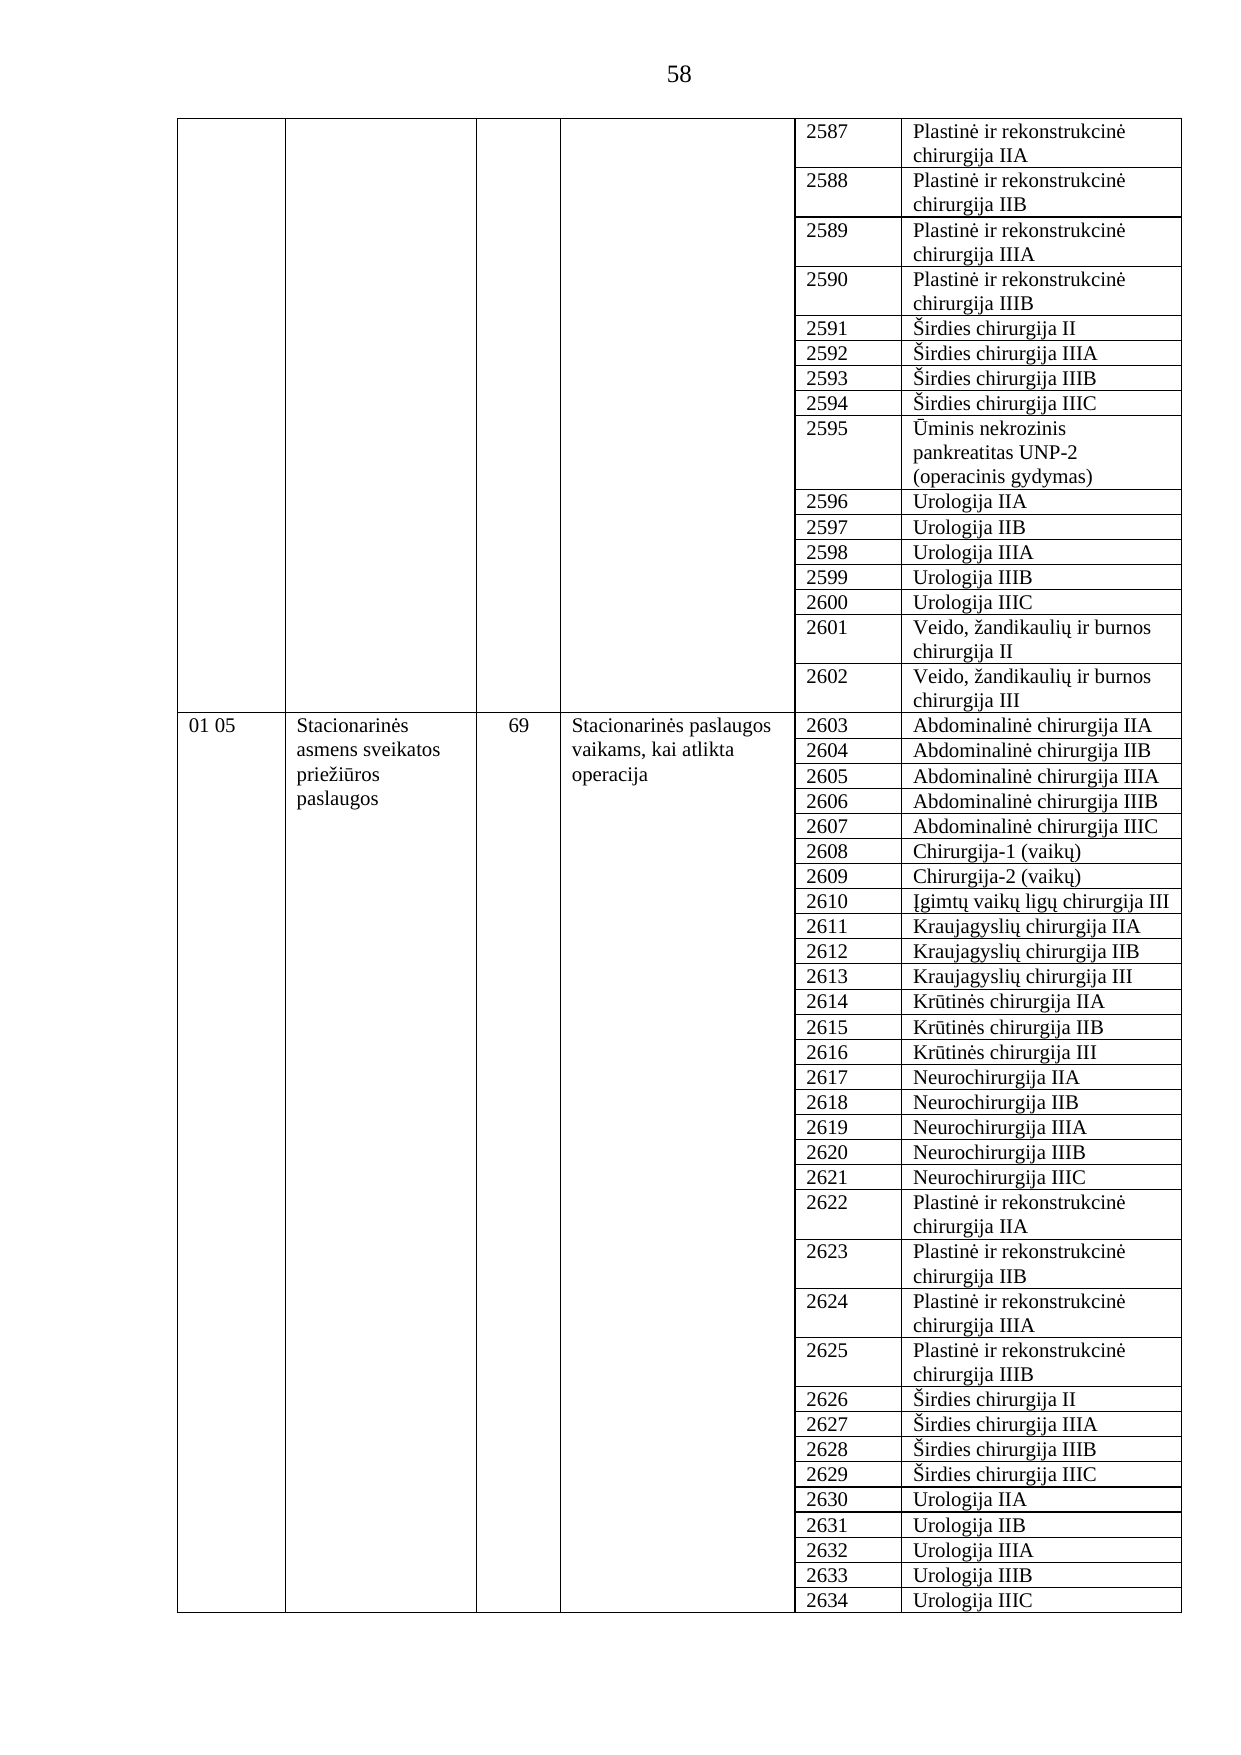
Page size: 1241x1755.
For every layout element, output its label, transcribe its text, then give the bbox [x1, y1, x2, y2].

table_cell Neurochirurgija IIIA [902, 1115, 1181, 1139]
table_cell Abdominalinė chirurgija IIIC [902, 814, 1181, 838]
table_cell Urologija IIIA [902, 540, 1181, 564]
table_cell Urologija IIIB [902, 565, 1181, 589]
table_cell 2631 [796, 1513, 901, 1537]
table_cell Stacionarinės asmens sveikatos priežiūros paslaugos [286, 713, 476, 1612]
table_cell 2594 [796, 391, 901, 415]
table_cell Plastinė ir rekonstrukcinė chirurgija IIIB [902, 1338, 1181, 1386]
table_cell Krūtinės chirurgija IIB [902, 1015, 1181, 1039]
table_cell 2605 [796, 764, 901, 788]
table_cell Plastinė ir rekonstrukcinė chirurgija IIIA [902, 218, 1181, 266]
table_cell 2629 [796, 1462, 901, 1486]
table_cell 2591 [796, 316, 901, 340]
table_cell 2616 [796, 1040, 901, 1064]
table_cell Abdominalinė chirurgija IIA [902, 713, 1181, 737]
table_cell 2598 [796, 540, 901, 564]
table_cell Neurochirurgija IIB [902, 1090, 1181, 1114]
table_cell Abdominalinė chirurgija IIIA [902, 764, 1181, 788]
table_cell 2595 [796, 416, 901, 488]
table_cell 69 [477, 713, 560, 1612]
table_cell Chirurgija-2 (vaikų) [902, 864, 1181, 888]
table_cell Plastinė ir rekonstrukcinė chirurgija IIA [902, 1190, 1181, 1238]
table_cell Širdies chirurgija IIIB [902, 1437, 1181, 1461]
table_cell Plastinė ir rekonstrukcinė chirurgija IIB [902, 168, 1181, 216]
table_cell 2618 [796, 1090, 901, 1114]
table_cell Veido, žandikaulių ir burnos chirurgija II [902, 615, 1181, 663]
table_cell Urologija IIA [902, 1488, 1181, 1511]
table_cell Stacionarinės paslaugos vaikams, kai atlikta operacija [561, 713, 794, 1612]
table_cell Chirurgija-1 (vaikų) [902, 839, 1181, 863]
table_cell 2615 [796, 1015, 901, 1039]
table_cell Širdies chirurgija IIIB [902, 366, 1181, 390]
table_cell 2603 [796, 713, 901, 737]
table_cell 2628 [796, 1437, 901, 1461]
table_cell 2610 [796, 889, 901, 913]
table_cell Urologija IIIA [902, 1538, 1181, 1562]
table_cell 2613 [796, 964, 901, 988]
table_cell 2601 [796, 615, 901, 663]
table_cell 2593 [796, 366, 901, 390]
table_cell Ūminis nekrozinis pankreatitas UNP-2 (operacinis gydymas) [902, 416, 1181, 488]
table_cell 2599 [796, 565, 901, 589]
table_cell 2592 [796, 341, 901, 365]
table_cell Širdies chirurgija II [902, 1387, 1181, 1411]
table_cell 2600 [796, 590, 901, 614]
table_cell 2620 [796, 1140, 901, 1164]
table_cell [286, 119, 476, 712]
table_cell 2619 [796, 1115, 901, 1139]
table_cell Urologija IIIB [902, 1563, 1181, 1587]
table_cell [561, 119, 794, 712]
table_cell 2626 [796, 1387, 901, 1411]
table_cell 2624 [796, 1289, 901, 1337]
table_cell Kraujagyslių chirurgija III [902, 964, 1181, 988]
table_cell Širdies chirurgija IIIC [902, 1462, 1181, 1486]
table_cell Veido, žandikaulių ir burnos chirurgija III [902, 664, 1181, 712]
table_cell Širdies chirurgija II [902, 316, 1181, 340]
table_cell 2589 [796, 218, 901, 266]
table_cell 2590 [796, 267, 901, 315]
table_cell Širdies chirurgija IIIA [902, 1412, 1181, 1436]
table_cell Krūtinės chirurgija IIA [902, 990, 1181, 1013]
table_cell 2587 [796, 119, 901, 167]
table_cell Urologija IIB [902, 1513, 1181, 1537]
table_cell Urologija IIB [902, 515, 1181, 539]
table_cell Neurochirurgija IIIC [902, 1165, 1181, 1189]
table_cell 2632 [796, 1538, 901, 1562]
table_cell [477, 119, 560, 712]
table_cell 2609 [796, 864, 901, 888]
table_cell 2625 [796, 1338, 901, 1386]
table_cell Urologija IIA [902, 490, 1181, 513]
table_cell Plastinė ir rekonstrukcinė chirurgija IIB [902, 1240, 1181, 1288]
table_cell Abdominalinė chirurgija IIB [902, 739, 1181, 762]
table_cell 2622 [796, 1190, 901, 1238]
table_cell Širdies chirurgija IIIA [902, 341, 1181, 365]
table_cell Urologija IIIC [902, 1588, 1181, 1612]
table_cell Plastinė ir rekonstrukcinė chirurgija IIIB [902, 267, 1181, 315]
table_cell 2633 [796, 1563, 901, 1587]
table_cell 2588 [796, 168, 901, 216]
table_cell 2621 [796, 1165, 901, 1189]
table_cell Plastinė ir rekonstrukcinė chirurgija IIIA [902, 1289, 1181, 1337]
table_cell 2596 [796, 490, 901, 513]
table_cell Įgimtų vaikų ligų chirurgija III [902, 889, 1181, 913]
table_cell 2617 [796, 1065, 901, 1089]
table_cell 2611 [796, 914, 901, 938]
table_cell Abdominalinė chirurgija IIIB [902, 789, 1181, 813]
table_cell 2607 [796, 814, 901, 838]
table_cell 2604 [796, 739, 901, 762]
table_cell Krūtinės chirurgija III [902, 1040, 1181, 1064]
table_cell 2623 [796, 1240, 901, 1288]
table_cell Kraujagyslių chirurgija IIB [902, 939, 1181, 963]
table_cell 2597 [796, 515, 901, 539]
table_cell Širdies chirurgija IIIC [902, 391, 1181, 415]
table_cell Kraujagyslių chirurgija IIA [902, 914, 1181, 938]
table_cell 2602 [796, 664, 901, 712]
table_cell 2627 [796, 1412, 901, 1436]
table_cell 2634 [796, 1588, 901, 1612]
table_cell Neurochirurgija IIIB [902, 1140, 1181, 1164]
table_cell [178, 119, 285, 712]
table_cell Neurochirurgija IIA [902, 1065, 1181, 1089]
table_cell Urologija IIIC [902, 590, 1181, 614]
table_cell 01 05 [178, 713, 285, 1612]
table_cell Plastinė ir rekonstrukcinė chirurgija IIA [902, 119, 1181, 167]
table_cell 2612 [796, 939, 901, 963]
table_cell 2614 [796, 990, 901, 1013]
table_cell 2606 [796, 789, 901, 813]
table_cell 2630 [796, 1488, 901, 1511]
table_cell 2608 [796, 839, 901, 863]
